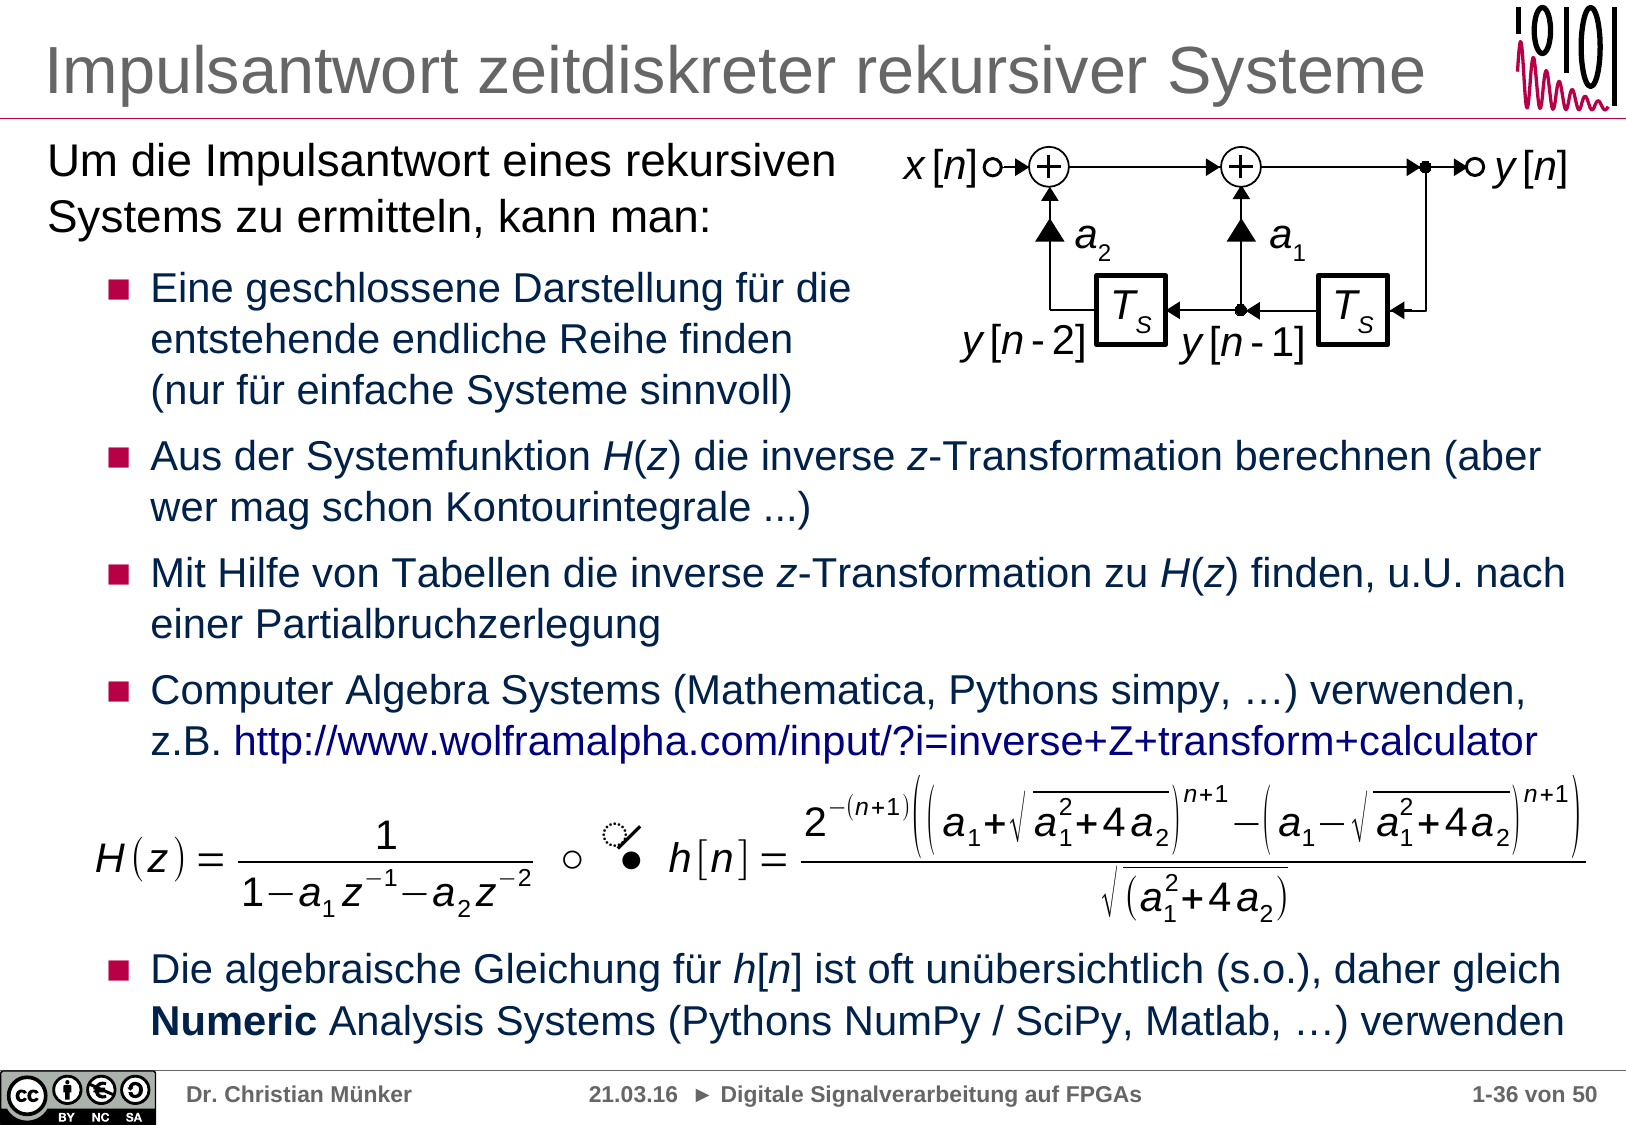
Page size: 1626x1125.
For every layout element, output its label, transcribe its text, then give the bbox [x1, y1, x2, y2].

text_box TS [1318, 275, 1388, 345]
title Impulsantwort zeitdiskreter rekursiver Systeme [44, 10, 1453, 137]
chart [88, 775, 1595, 928]
text_box [1028, 146, 1069, 187]
text_box TS [1096, 275, 1166, 345]
text_box x [n] [904, 141, 981, 199]
text_box [1221, 146, 1261, 187]
text_box y [n] [1494, 142, 1577, 200]
text_box a2 [1051, 208, 1135, 270]
text_box y [n - 1] [1181, 318, 1306, 376]
list Um die Impulsantwort eines rekursiven Systems zu ermitteln, kann man: Eine geschlossene Darstellung für die entstehende endliche Reihe finden (nur für einfache Systeme sinnvoll) Aus der Systemfunktion H(z) die inverse z-Transformation berechnen (aber wer mag schon Kontourintegrale ...) Mit Hilfe von Tabellen die inverse z-Transformation zu H(z) finden, u.U. nach einer Partialbruchzerlegung Computer Algebra Systems (Mathematica, Pythons simpy, …) verwenden, z.B. http://www.wolframalpha.com/input/?i=inverse+Z+transform+calculator Die algebraische Gleichung für h[n] ist oft unübersichtlich (s.o.), daher gleich Numeric Analysis Systems (Pythons NumPy / SciPy, Matlab, …) verwenden [47, 129, 1601, 1044]
text_box y [n - 2] [961, 316, 1087, 374]
text_box a1 [1246, 208, 1330, 270]
text_box [1235, 311, 1247, 316]
text_box [1466, 158, 1484, 176]
text_box [984, 158, 1002, 176]
picture [1512, 0, 1624, 114]
text_box [1419, 161, 1432, 173]
